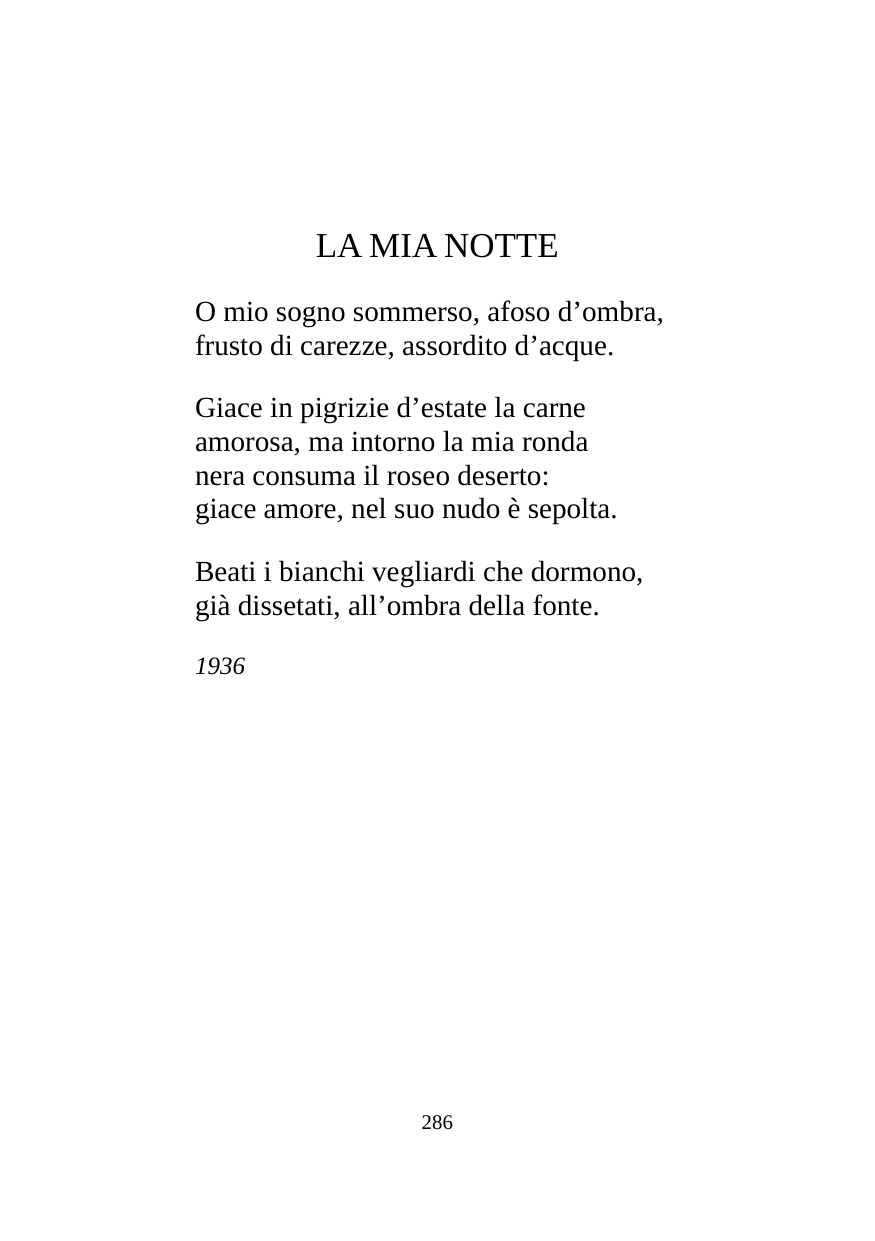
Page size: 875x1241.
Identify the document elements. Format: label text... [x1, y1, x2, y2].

text Beati i bianchi vegliardi che dormono, già dissetati, all’ombra della fonte. [195, 554, 768, 621]
text Giace in pigrizie d’estate la carne amorosa, ma intorno la mia ronda nera consuma il roseo deserto: giace amore, nel suo nudo è sepolta. [195, 391, 768, 525]
text 1936 [195, 651, 768, 679]
text O mio sogno sommerso, afoso d’ombra, frusto di carezze, assordito d’acque. [195, 294, 768, 361]
subtitle LA MIA NOTTE [106, 224, 768, 264]
